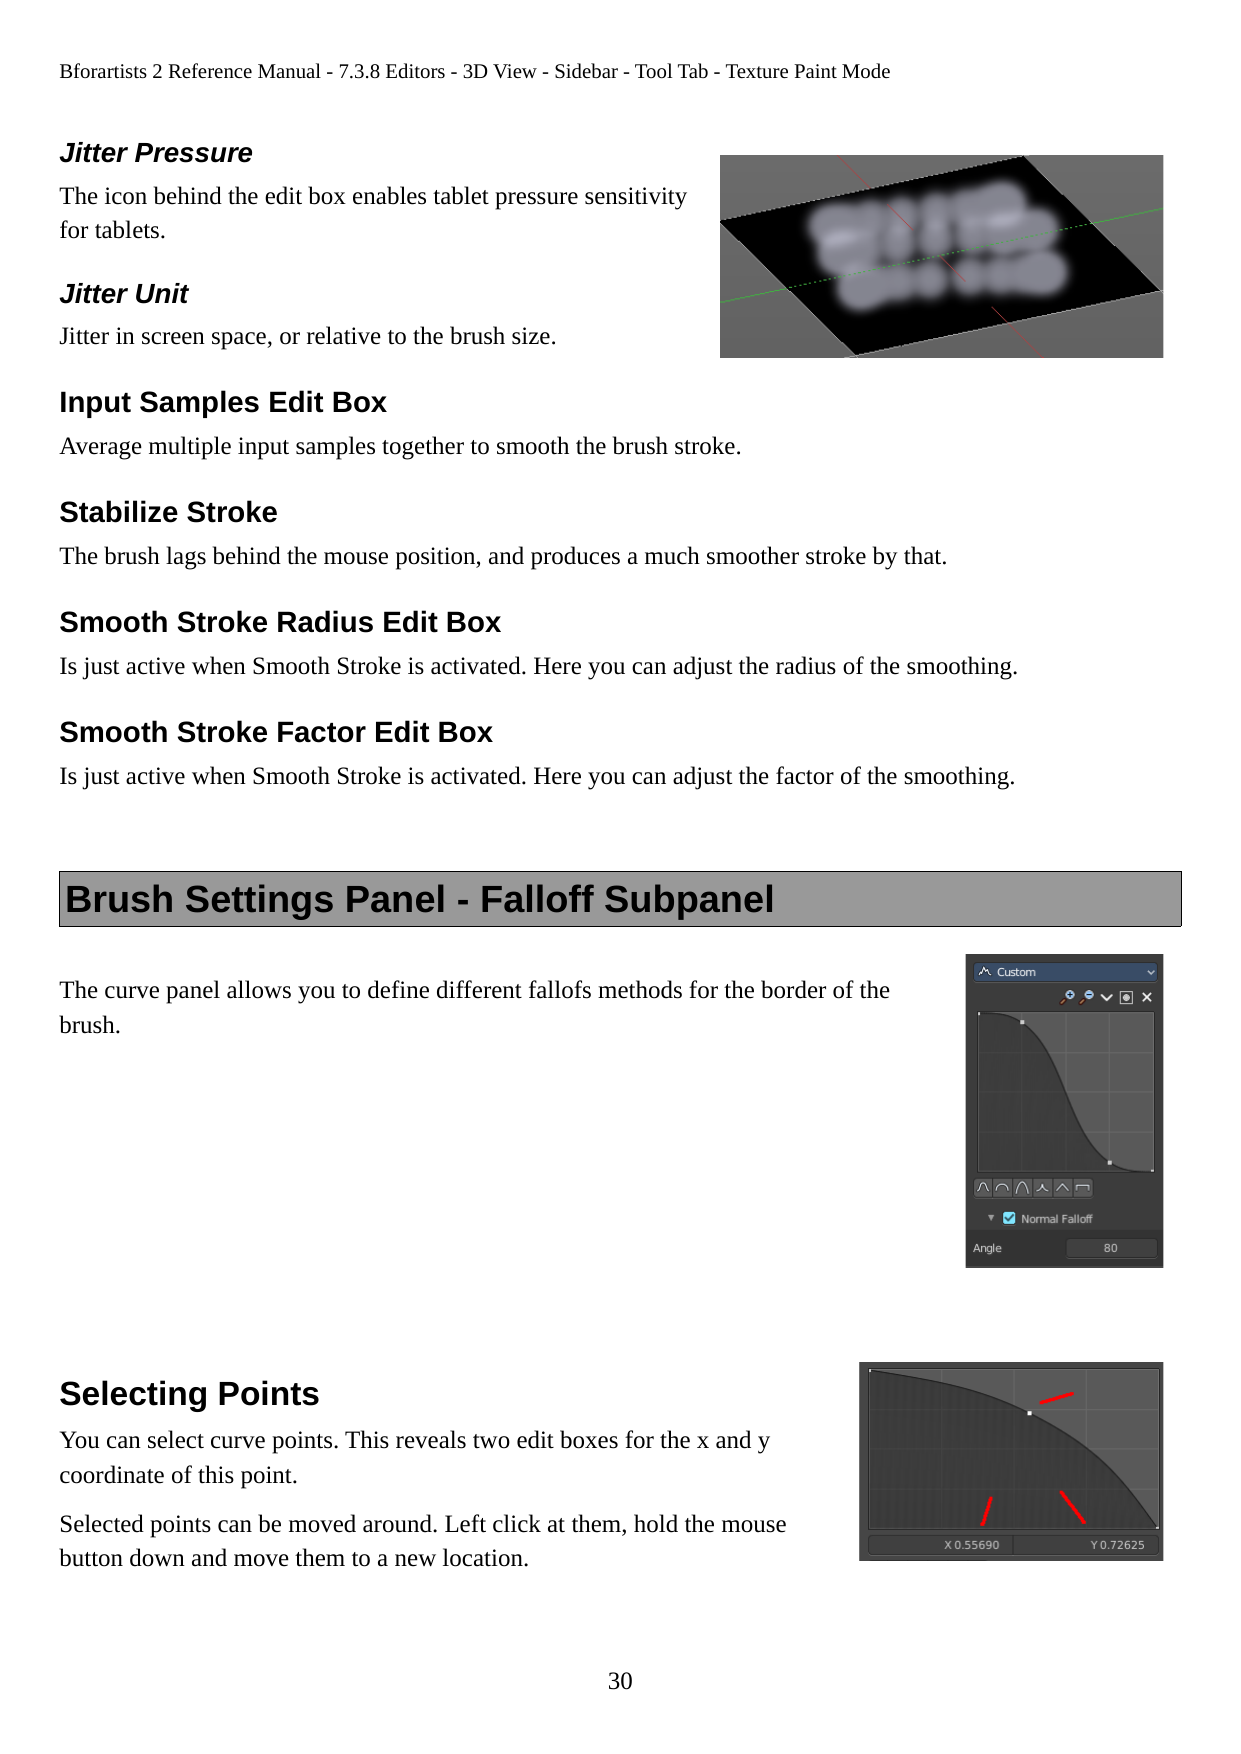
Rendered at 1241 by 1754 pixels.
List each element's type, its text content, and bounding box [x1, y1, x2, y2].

text The brush lags behind the mouse position, and produces a much smoother stroke by that. [59, 541, 1181, 570]
text Selected points can be moved around. Left click at them, hold the mouse button down and move them to a new location. [59, 1509, 1181, 1572]
subtitle [1164, 277, 1181, 309]
subtitle Input Samples Edit Box [59, 385, 1181, 419]
subtitle Selecting Points [59, 1374, 859, 1413]
text You can select curve points. This reveals two edit boxes for the x and y coordinate of this point. [59, 1425, 859, 1488]
text Is just active when Smooth Stroke is activated. Here you can adjust the factor of the smoothing. [59, 761, 1181, 790]
picture [859, 1362, 1164, 1561]
subtitle Smooth Stroke Factor Edit Box [59, 715, 1181, 748]
subtitle Jitter Unit [59, 277, 720, 309]
picture [965, 954, 1164, 1268]
subtitle [1164, 1374, 1181, 1413]
text The icon behind the edit box enables tablet pressure sensitivity for tablets. [59, 181, 720, 244]
subtitle Jitter Pressure [59, 137, 1181, 168]
subtitle Stabilize Stroke [59, 495, 1181, 529]
table_header Brush Settings Panel - Falloff Subpanel [60, 872, 1181, 926]
text Is just active when Smooth Stroke is activated. Here you can adjust the radius of the smoothing. [59, 651, 1181, 680]
subtitle Smooth Stroke Radius Edit Box [59, 605, 1181, 639]
text Jitter in screen space, or relative to the brush size. [59, 321, 720, 350]
picture [720, 155, 1164, 358]
text Average multiple input samples together to smooth the brush stroke. [59, 431, 1181, 460]
text The curve panel allows you to define different fallofs methods for the border of the brush. [59, 975, 965, 1038]
